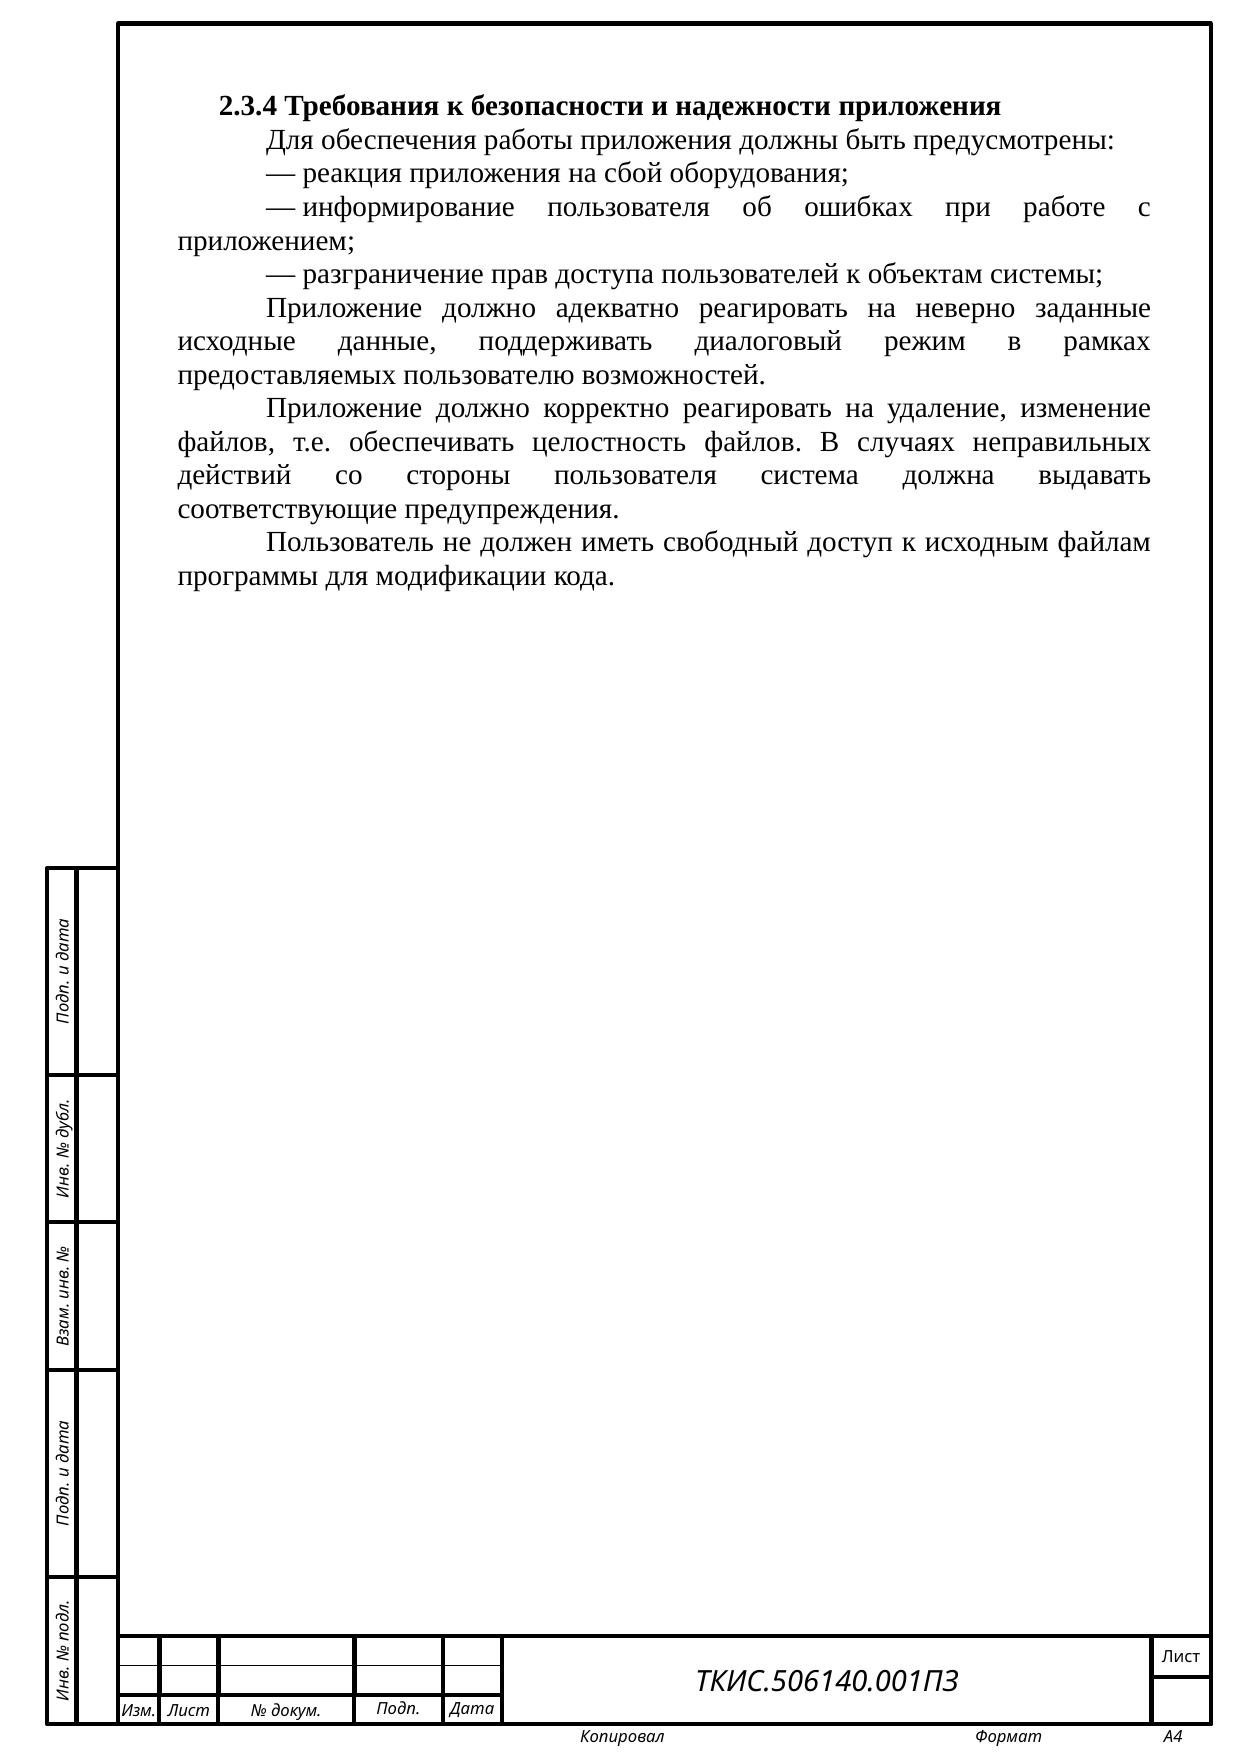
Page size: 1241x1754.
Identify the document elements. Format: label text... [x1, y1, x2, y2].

list информирование пользователя об ошибках при работе с приложением; [177, 189, 1152, 256]
list разграничение прав доступа пользователей к объектам системы; [177, 256, 1152, 290]
text Приложение должно корректно реагировать на удаление, изменение файлов, т.е. обеспечивать целостность файлов. В случаях неправильных действий со стороны пользователя система должна выдавать соответствующие предупреждения. [177, 390, 1152, 524]
list реакция приложения на сбой оборудования; [177, 156, 1152, 189]
subtitle Требования к безопасности и надежности приложения [218, 88, 1152, 122]
text Приложение должно адекватно реагировать на неверно заданные исходные данные, поддерживать диалоговый режим в рамках предоставляемых пользователю возможностей. [177, 290, 1152, 390]
list Для обеспечения работы приложения должны быть предусмотрены: [177, 122, 1152, 156]
text Пользователь не должен иметь свободный доступ к исходным файлам программы для модификации кода. [177, 524, 1152, 592]
